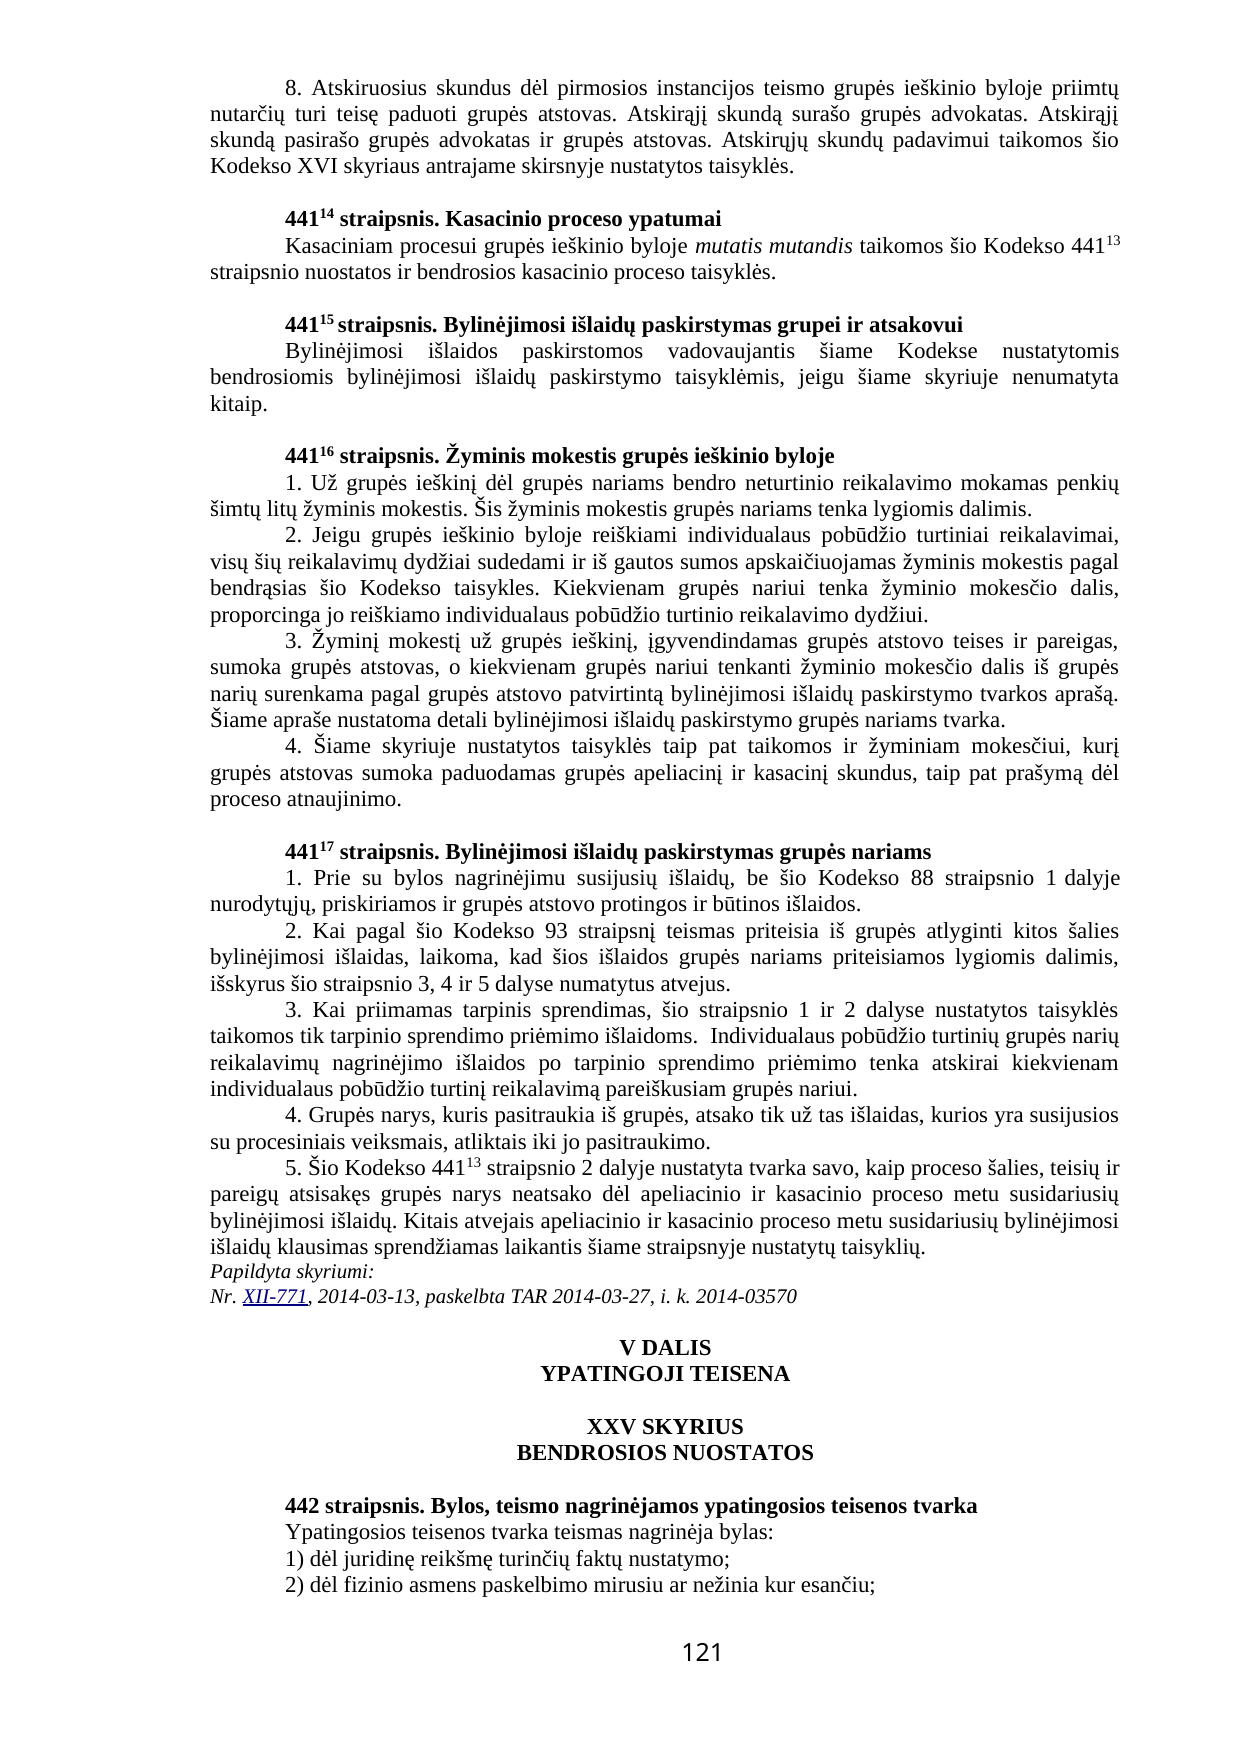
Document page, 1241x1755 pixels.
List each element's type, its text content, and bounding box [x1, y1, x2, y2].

text Papildyta skyriumi: [210, 1259, 1120, 1283]
text 2. Kai pagal šio Kodekso 93 straipsnį teismas priteisia iš grupės atlyginti kitos šalies bylinėjimosi išlaidas, laikoma, kad šios išlaidos grupės nariams priteisiamos lygiomis dalimis, išskyrus šio straipsnio 3, 4 ir 5 dalyse numatytus atvejus. [210, 917, 1120, 996]
text 44116 straipsnis. Žyminis mokestis grupės ieškinio byloje [210, 442, 1120, 469]
text 2. Jeigu grupės ieškinio byloje reiškiami individualaus pobūdžio turtiniai reikalavimai, visų šių reikalavimų dydžiai sudedami ir iš gautos sumos apskaičiuojamas žyminis mokestis pagal bendrąsias šio Kodekso taisykles. Kiekvienam grupės nariui tenka žyminio mokesčio dalis, proporcinga jo reiškiamo individualaus pobūdžio turtinio reikalavimo dydžiui. [210, 522, 1120, 627]
subtitle Ypatingoji teisena [210, 1360, 1120, 1387]
text 44117 straipsnis. Bylinėjimosi išlaidų paskirstymas grupės nariams [210, 838, 1120, 864]
text 2) dėl fizinio asmens paskelbimo mirusiu ar nežinia kur esančiu; [210, 1571, 1120, 1597]
text 3. Kai priimamas tarpinis sprendimas, šio straipsnio 1 ir 2 dalyse nustatytos taisyklės taikomos tik tarpinio sprendimo priėmimo išlaidoms. Individualaus pobūdžio turtinių grupės narių reikalavimų nagrinėjimo išlaidos po tarpinio sprendimo priėmimo tenka atskirai kiekvienam individualaus pobūdžio turtinį reikalavimą pareiškusiam grupės nariui. [210, 996, 1120, 1101]
text 8. Atskiruosius skundus dėl pirmosios instancijos teismo grupės ieškinio byloje priimtų nutarčių turi teisę paduoti grupės atstovas. Atskirąjį skundą surašo grupės advokatas. Atskirąjį skundą pasirašo grupės advokatas ir grupės atstovas. Atskirųjų skundų padavimui taikomos šio Kodekso XVI skyriaus antrajame skirsnyje nustatytos taisyklės. [210, 73, 1120, 179]
subtitle Bendrosios nuostatos [210, 1439, 1120, 1466]
text 44115 straipsnis. Bylinėjimosi išlaidų paskirstymas grupei ir atsakovui [210, 311, 1120, 337]
text 1. Prie su bylos nagrinėjimu susijusių išlaidų, be šio Kodekso 88 straipsnio 1 dalyje nurodytųjų, priskiriamos ir grupės atstovo protingos ir būtinos išlaidos. [210, 864, 1120, 917]
subtitle XXV skyrius [210, 1413, 1120, 1439]
text 442 straipsnis. Bylos, teismo nagrinėjamos ypatingosios teisenos tvarka [210, 1492, 1120, 1518]
text 44114 straipsnis. Kasacinio proceso ypatumai [210, 205, 1120, 232]
text 3. Žyminį mokestį už grupės ieškinį, įgyvendindamas grupės atstovo teises ir pareigas, sumoka grupės atstovas, o kiekvienam grupės nariui tenkanti žyminio mokesčio dalis iš grupės narių surenkama pagal grupės atstovo patvirtintą bylinėjimosi išlaidų paskirstymo tvarkos aprašą. Šiame apraše nustatoma detali bylinėjimosi išlaidų paskirstymo grupės nariams tvarka. [210, 627, 1120, 732]
text Bylinėjimosi išlaidos paskirstomos vadovaujantis šiame Kodekse nustatytomis bendrosiomis bylinėjimosi išlaidų paskirstymo taisyklėmis, jeigu šiame skyriuje nenumatyta kitaip. [210, 337, 1120, 416]
text 1. Už grupės ieškinį dėl grupės nariams bendro neturtinio reikalavimo mokamas penkių šimtų litų žyminis mokestis. Šis žyminis mokestis grupės nariams tenka lygiomis dalimis. [210, 469, 1120, 522]
text 1) dėl juridinę reikšmę turinčių faktų nustatymo; [210, 1545, 1120, 1571]
text Nr. XII-771, 2014-03-13, paskelbta TAR 2014-03-27, i. k. 2014-03570 [210, 1283, 1120, 1308]
text 4. Šiame skyriuje nustatytos taisyklės taip pat taikomos ir žyminiam mokesčiui, kurį grupės atstovas sumoka paduodamas grupės apeliacinį ir kasacinį skundus, taip pat prašymą dėl proceso atnaujinimo. [210, 732, 1120, 811]
text Ypatingosios teisenos tvarka teismas nagrinėja bylas: [210, 1518, 1120, 1545]
text Kasaciniam procesui grupės ieškinio byloje mutatis mutandis taikomos šio Kodekso 44113 straipsnio nuostatos ir bendrosios kasacinio proceso taisyklės. [210, 232, 1120, 284]
text 5. Šio Kodekso 44113 straipsnio 2 dalyje nustatyta tvarka savo, kaip proceso šalies, teisių ir pareigų atsisakęs grupės narys neatsako dėl apeliacinio ir kasacinio proceso metu susidariusių bylinėjimosi išlaidų. Kitais atvejais apeliacinio ir kasacinio proceso metu susidariusių bylinėjimosi išlaidų klausimas sprendžiamas laikantis šiame straipsnyje nustatytų taisyklių. [210, 1154, 1120, 1259]
text 4. Grupės narys, kuris pasitraukia iš grupės, atsako tik už tas išlaidas, kurios yra susijusios su procesiniais veiksmais, atliktais iki jo pasitraukimo. [210, 1101, 1120, 1154]
subtitle V DALIS [210, 1334, 1120, 1360]
